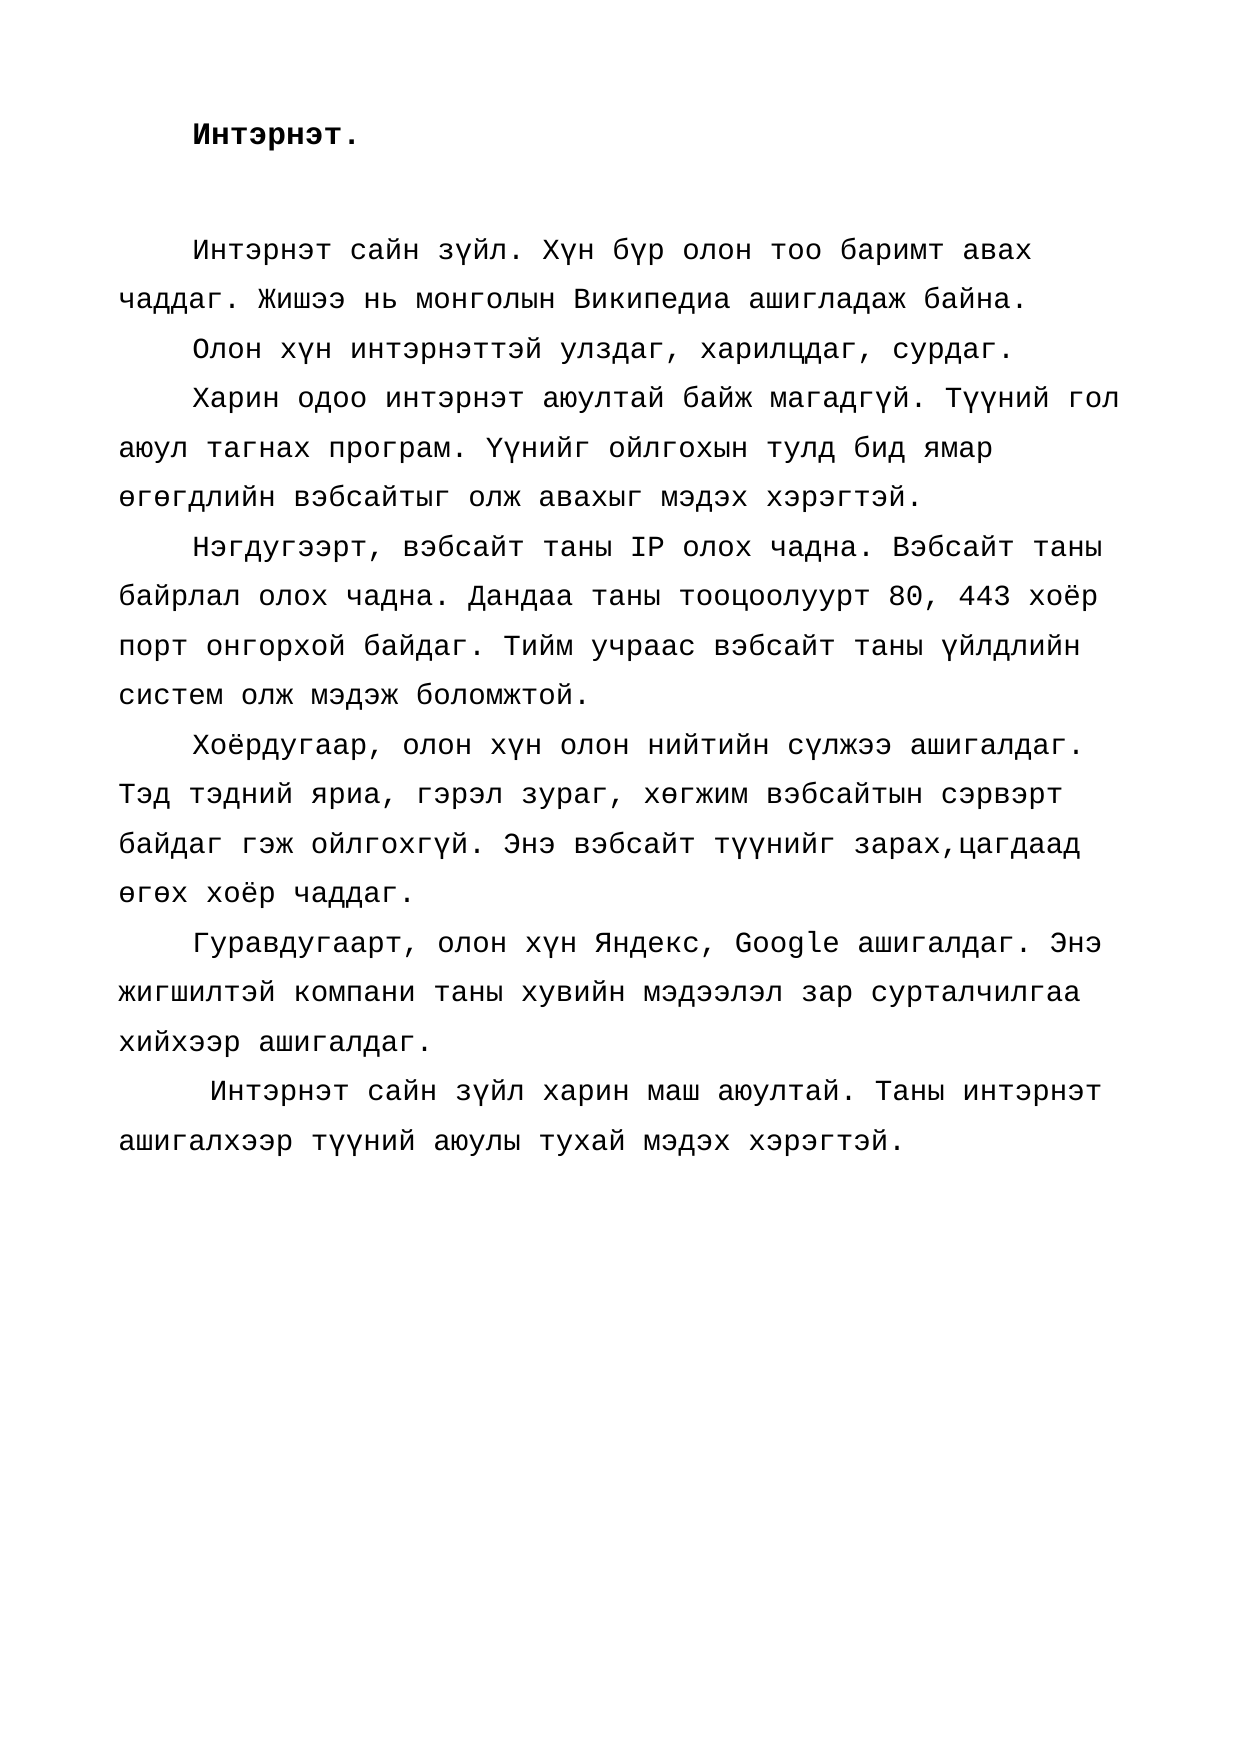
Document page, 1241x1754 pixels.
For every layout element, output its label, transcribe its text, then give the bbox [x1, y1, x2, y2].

text Интэрнэт сайн зүйл. Хүн бүр олон тоо баримт авах чаддаг. Жишээ нь монголын Википедиа ашигладаж байна. [118, 235, 1122, 318]
text Олон хүн интэрнэттэй улздаг, харилцдаг, сурдаг. [118, 334, 1122, 367]
text Нэгдугээрт, вэбсайт таны IP олох чадна. Вэбсайт таны байрлал олох чадна. Дандаа таны тооцоолуурт 80, 443 хоёр порт онгорхой байдаг. Тийм учраас вэбсайт таны үйлдлийн систем олж мэдэж боломжтой. [118, 532, 1122, 713]
text Харин oдоо интэрнэт аюултай байж магадгүй. Түүний гол аюул тагнах програм. Үүнийг ойлгохын тулд бид ямар өгөгдлийн вэбсайтыг олж авахыг мэдэх хэрэгтэй. [118, 383, 1122, 516]
text Хоёрдугаар, олон хүн олон нийтийн сүлжээ ашигалдаг. Тэд тэдний яриа, гэрэл зураг, хөгжим вэбсайтын сэрвэрт байдаг гэж ойлгохгүй. Энэ вэбсайт түүнийг зарах,цагдаад өгөх хоёр чаддаг. [118, 730, 1122, 911]
text Гуравдугаарт, олон хүн Яндекс, Google ашигалдаг. Энэ жигшилтэй компани таны хувийн мэдээлэл зар сурталчилгаа хийхээр ашигалдаг. [118, 928, 1122, 1060]
text Интэрнэт. [118, 118, 1122, 153]
text Интэрнэт сайн зүйл харин маш аюултай. Таны интэрнэт ашигалхээр түүний аюулы тухай мэдэх хэрэгтэй. [118, 1076, 1122, 1159]
